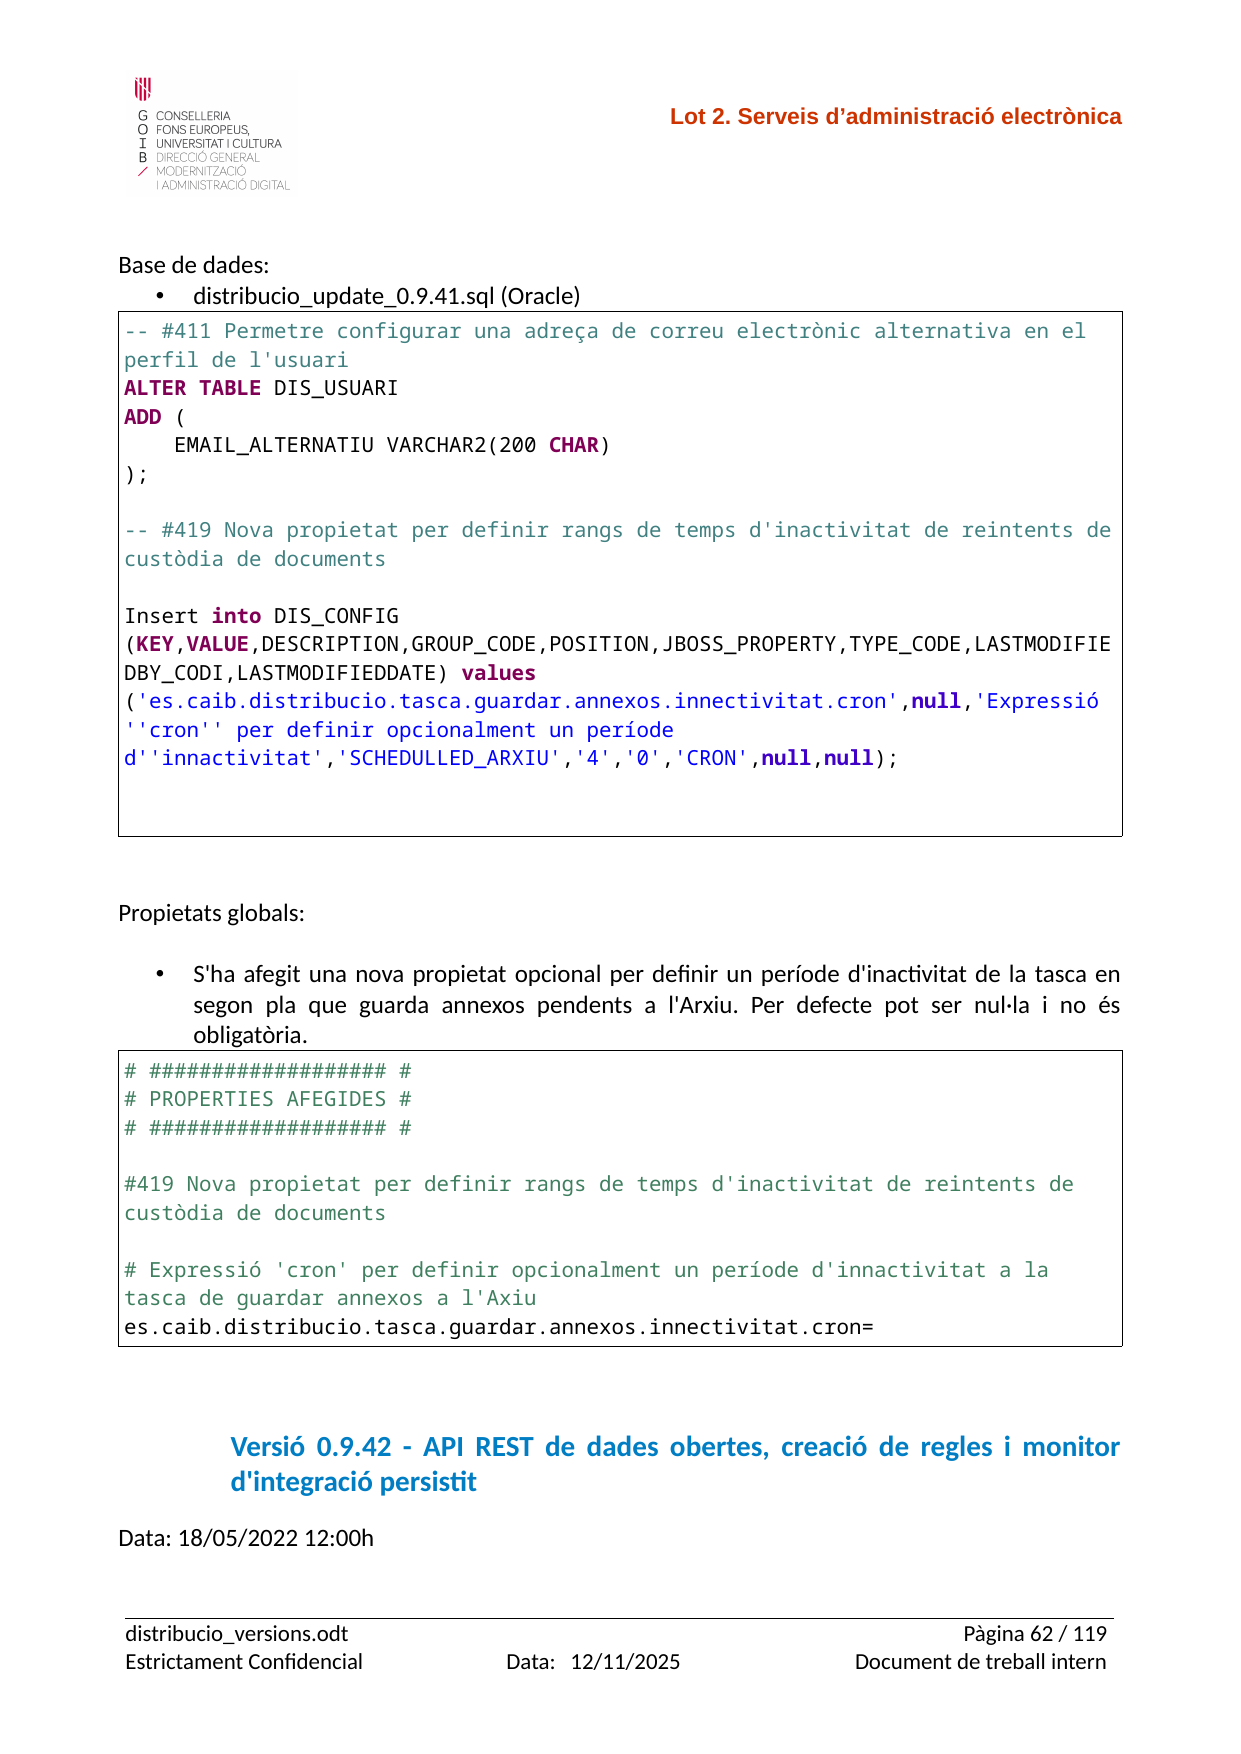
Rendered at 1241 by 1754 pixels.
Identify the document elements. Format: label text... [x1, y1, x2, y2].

picture [126, 70, 299, 197]
text Propietats globals: [118, 897, 1122, 928]
text Data: 18/05/2022 12:00h [118, 1523, 1122, 1553]
subtitle Versió 0.9.42 - API REST de dades obertes, creació de regles i monitor d'integració persistit [153, 1428, 1122, 1499]
text Base de dades: [118, 250, 1122, 280]
list distribucio_update_0.9.41.sql (Oracle) [156, 280, 1122, 311]
list S'ha afegit una nova propietat opcional per definir un període d'inactivitat de la tasca en segon pla que guarda annexos pendents a l'Arxiu. Per defecte pot ser nul·la i no és obligatòria. [156, 958, 1122, 1050]
table_header # ################### # # PROPERTIES AFEGIDES # # ################### # #419 Nova propietat per definir rangs de temps d'inactivitat de reintents de custòdia de documents # Expressió 'cron' per definir opcionalment un període d'innactivitat a la tasca de guardar annexos a l'Axiu es.caib.distribucio.tasca.guardar.annexos.innectivitat.cron= [119, 1051, 1122, 1346]
table_header -- #411 Permetre configurar una adreça de correu electrònic alternativa en el perfil de l'usuari ALTER TABLE DIS_USUARI ADD ( EMAIL_ALTERNATIU VARCHAR2(200 CHAR) ); -- #419 Nova propietat per definir rangs de temps d'inactivitat de reintents de custòdia de documents Insert into DIS_CONFIG (KEY,VALUE,DESCRIPTION,GROUP_CODE,POSITION,JBOSS_PROPERTY,TYPE_CODE,LASTMODIFIEDBY_CODI,LASTMODIFIEDDATE) values ('es.caib.distribucio.tasca.guardar.annexos.innectivitat.cron',null,'Expressió ''cron'' per definir opcionalment un període d''innactivitat','SCHEDULLED_ARXIU','4','0','CRON',null,null); [119, 312, 1122, 836]
